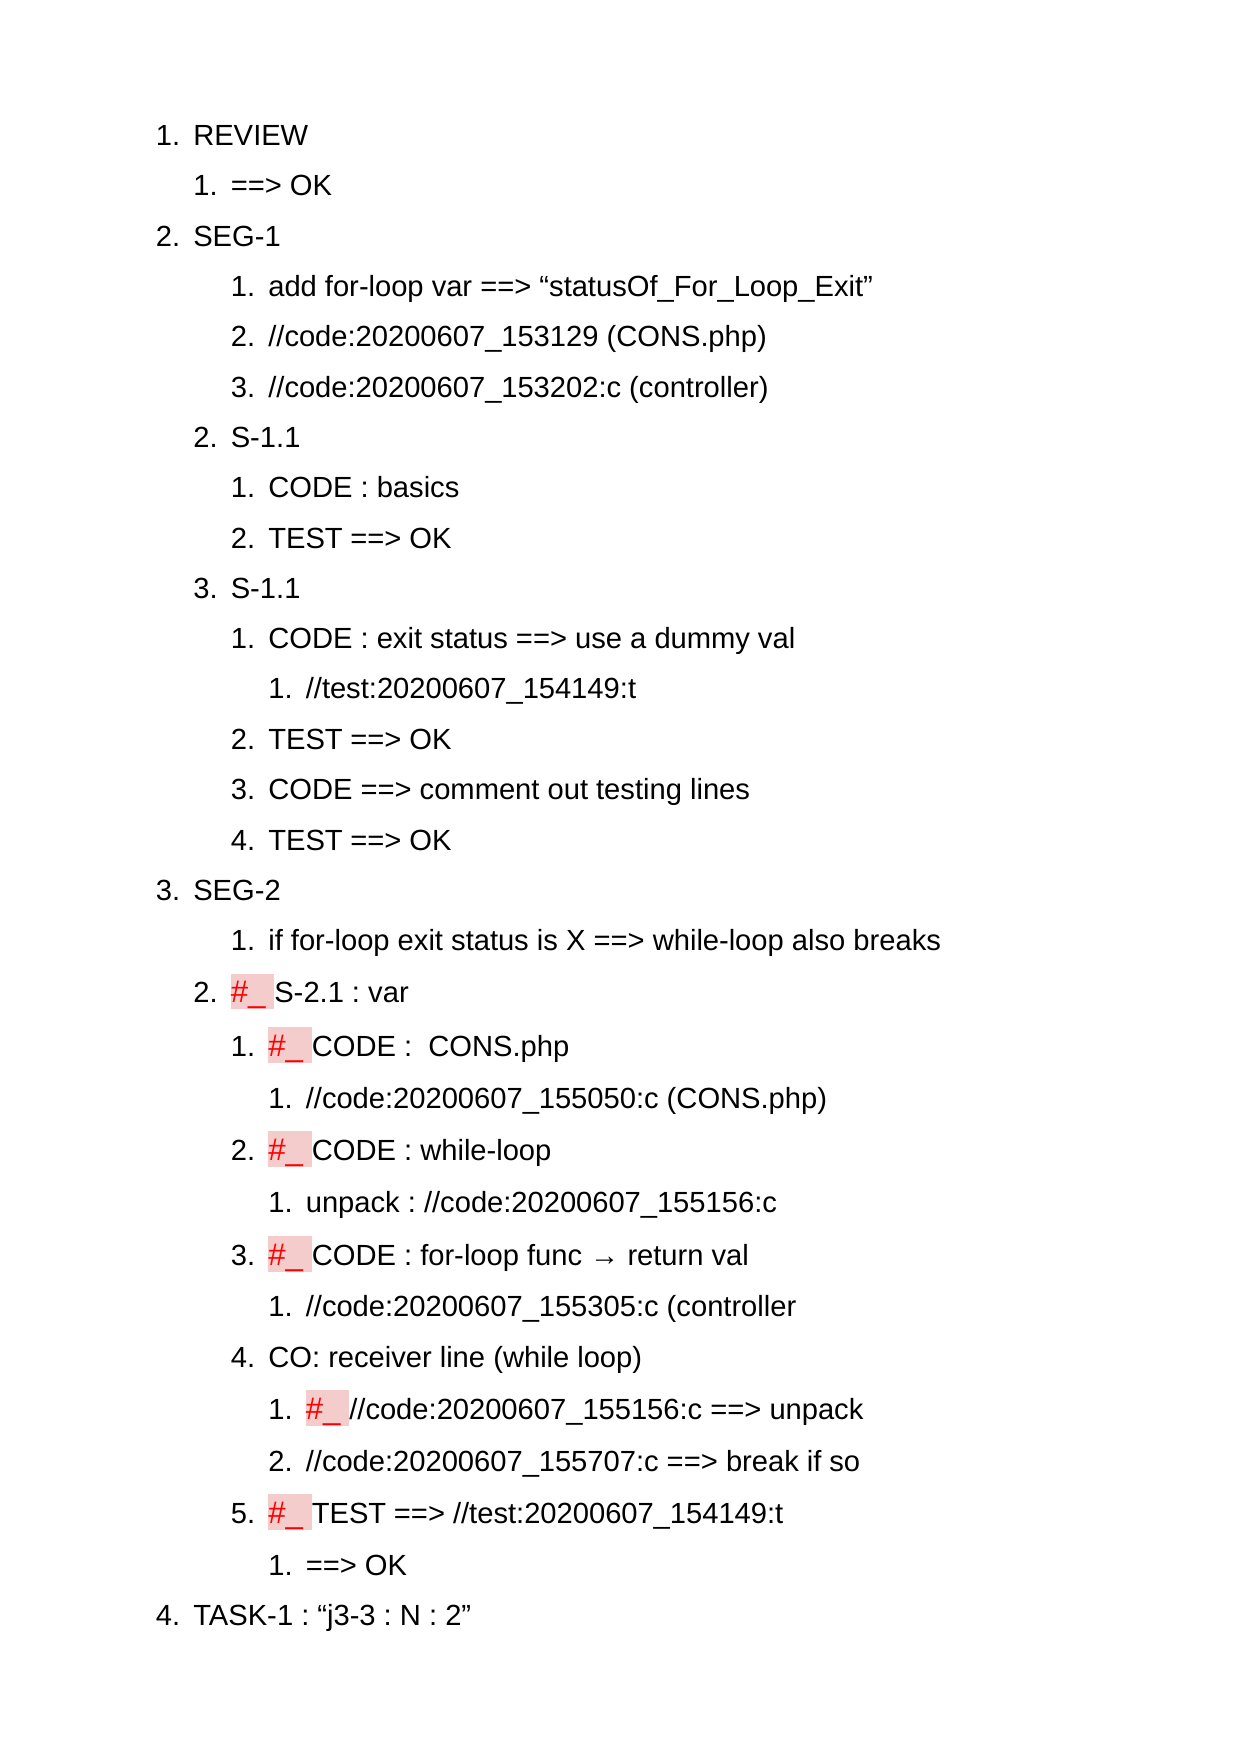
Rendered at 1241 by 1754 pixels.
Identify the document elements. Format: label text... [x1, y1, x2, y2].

list S-1.1 [193, 420, 1122, 453]
list unpack : //code:20200607_155156:c [268, 1185, 1122, 1219]
list TEST ==> OK [231, 521, 1122, 554]
list if for-loop exit status is X ==> while-loop also breaks [231, 923, 1122, 957]
list CODE : basics [231, 470, 1122, 504]
list #_ CODE : while-loop [231, 1131, 1122, 1167]
list CO: receiver line (while loop) [231, 1340, 1122, 1373]
list //test:20200607_154149:t [268, 672, 1122, 705]
list //code:20200607_155707:c ==> break if so [268, 1444, 1122, 1477]
list #_ //code:20200607_155156:c ==> unpack [268, 1390, 1122, 1426]
list SEG-2 [156, 873, 1122, 906]
list TEST ==> OK [231, 822, 1122, 856]
list CODE ==> comment out testing lines [231, 772, 1122, 806]
list //code:20200607_155305:c (controller [268, 1289, 1122, 1323]
list #_ TEST ==> //test:20200607_154149:t [231, 1494, 1122, 1530]
list ==> OK [268, 1548, 1122, 1582]
list REVIEW [156, 118, 1122, 152]
list #_ CODE : CONS.php [231, 1027, 1122, 1063]
list ==> OK [193, 168, 1122, 202]
list TEST ==> OK [231, 722, 1122, 755]
list //code:20200607_155050:c (CONS.php) [268, 1081, 1122, 1115]
list SEG-1 [156, 219, 1122, 252]
list S-1.1 [193, 571, 1122, 604]
list TASK-1 : “j3-3 : N : 2” [156, 1598, 1122, 1632]
list #_ S-2.1 : var [193, 973, 1122, 1009]
list CODE : exit status ==> use a dummy val [231, 621, 1122, 655]
list //code:20200607_153129 (CONS.php) [231, 319, 1122, 353]
list add for-loop var ==> “statusOf_For_Loop_Exit” [231, 269, 1122, 303]
list #_ CODE : for-loop func → return val [231, 1236, 1122, 1272]
list //code:20200607_153202:c (controller) [231, 370, 1122, 403]
